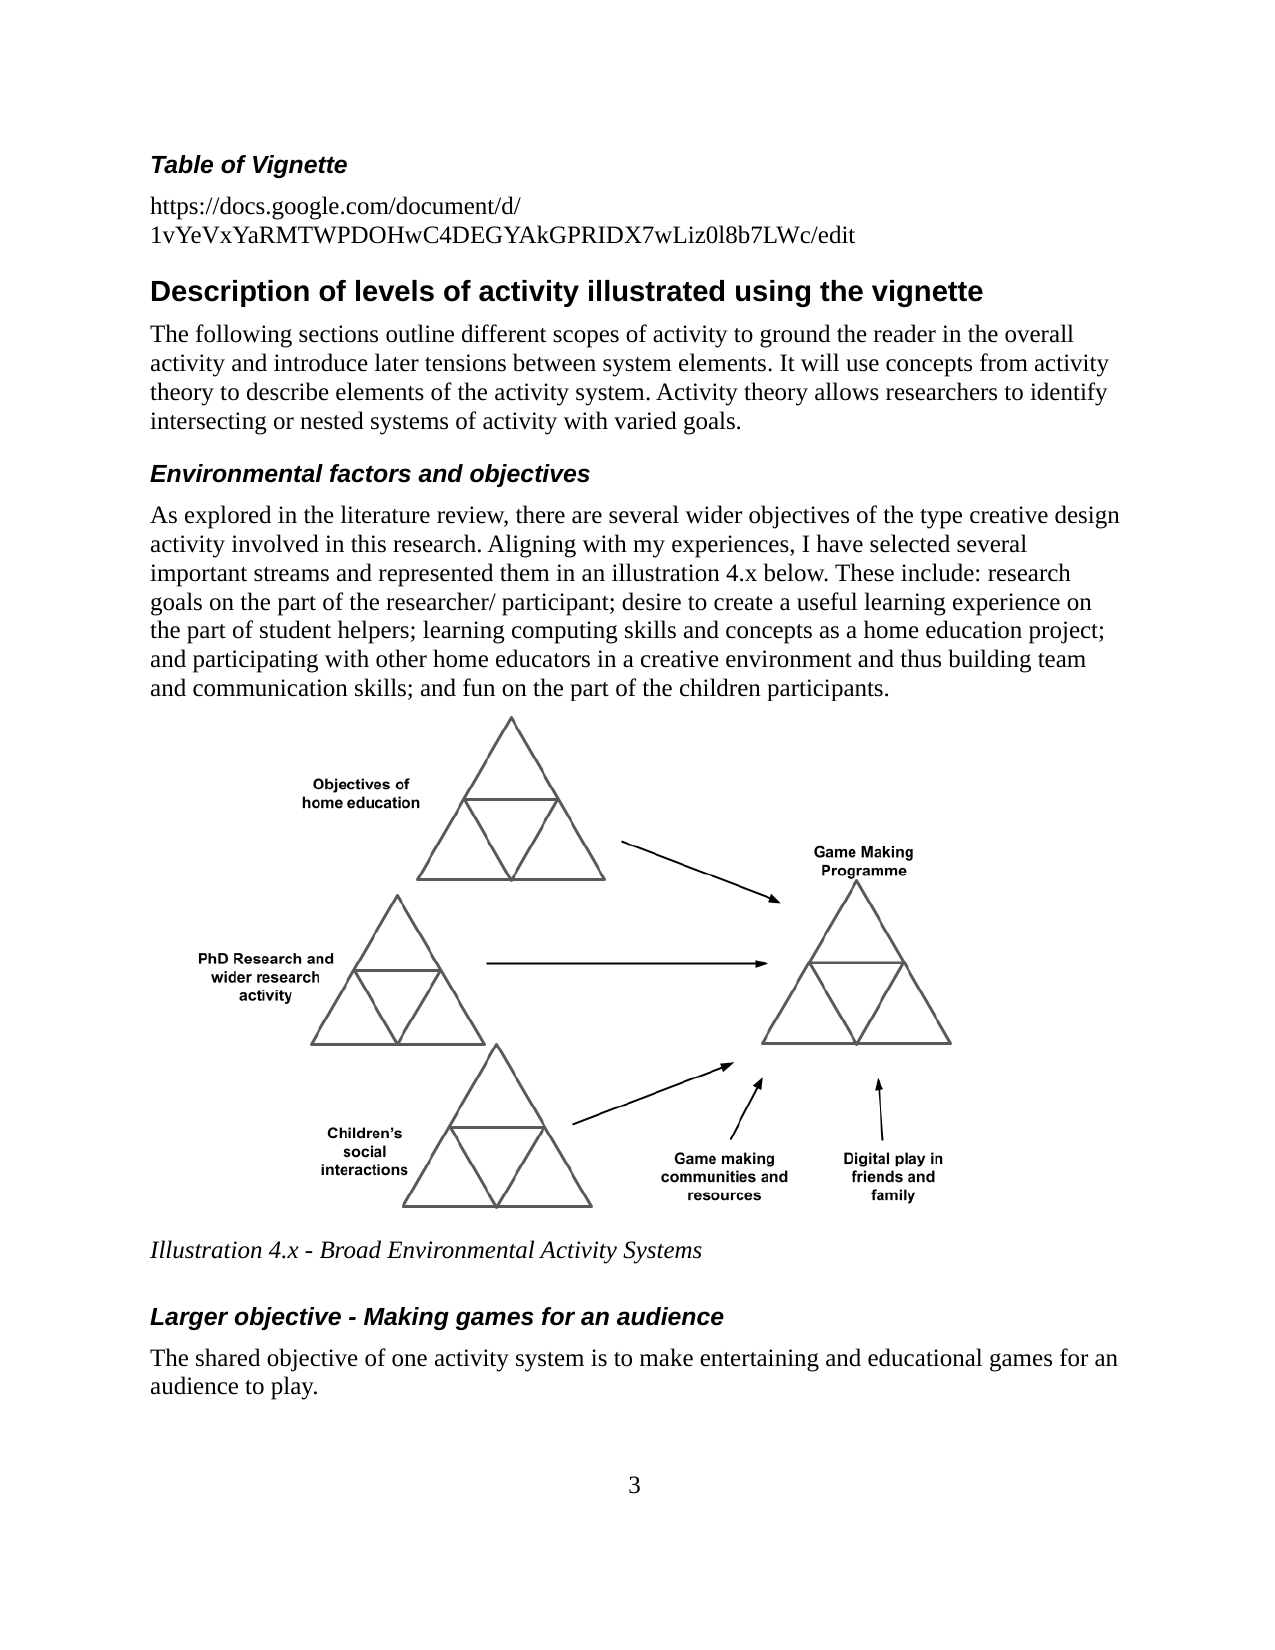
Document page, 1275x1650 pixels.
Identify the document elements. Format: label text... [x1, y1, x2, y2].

text The shared objective of one activity system is to make entertaining and educational games for an audience to play. [150, 1343, 1125, 1400]
subtitle Table of Vignette [150, 150, 1125, 178]
text As explored in the literature review, there are several wider objectives of the type creative design activity involved in this research. Aligning with my experiences, I have selected several important streams and represented them in an illustration 4.x below. These include: research goals on the part of the researcher/ participant; desire to create a useful learning experience on the part of student helpers; learning computing skills and concepts as a home education project; and participating with other home educators in a creative environment and thus building team and communication skills; and fun on the part of the children participants. [150, 501, 1125, 702]
subtitle Environmental factors and objectives [150, 459, 1125, 488]
subtitle Description of levels of activity illustrated using the vignette [150, 273, 1125, 307]
picture [150, 701, 1077, 1223]
text https://docs.google.com/document/d/1vYeVxYaRMTWPDOHwC4DEGYAkGPRIDX7wLiz0l8b7LWc/edit [150, 191, 1125, 248]
subtitle Larger objective - Making games for an audience [150, 1302, 1125, 1330]
text The following sections outline different scopes of activity to ground the reader in the overall activity and introduce later tensions between system elements. It will use concepts from activity theory to describe elements of the activity system. Activity theory allows researchers to identify intersecting or nested systems of activity with varied goals. [150, 319, 1125, 434]
text Illustration 4.x - Broad Environmental Activity Systems [150, 1235, 1125, 1264]
